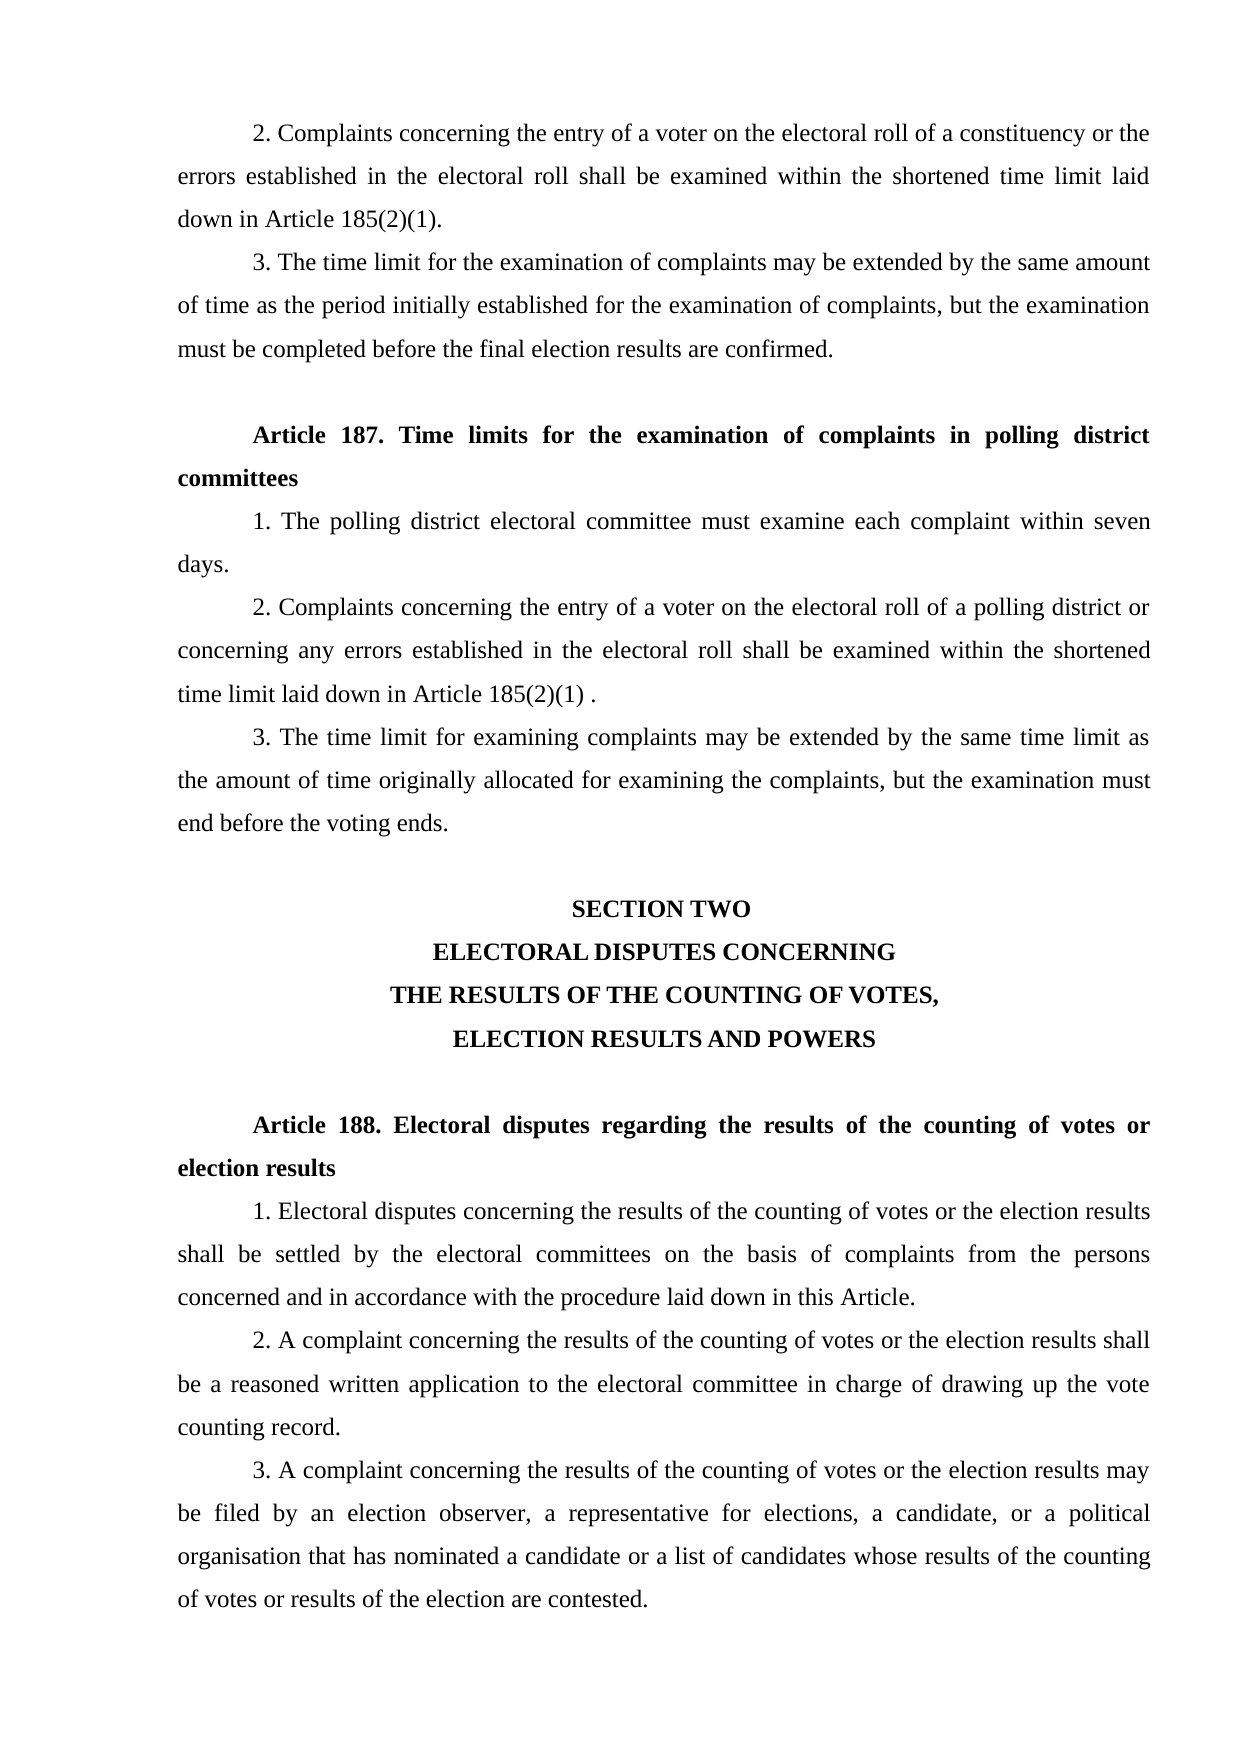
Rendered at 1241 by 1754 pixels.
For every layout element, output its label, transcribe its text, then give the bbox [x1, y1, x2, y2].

text Article 188. Electoral disputes regarding the results of the counting of votes or election results [177, 1110, 1152, 1182]
text 2. A complaint concerning the results of the counting of votes or the election results shall be a reasoned written application to the electoral committee in charge of drawing up the vote counting record. [177, 1326, 1152, 1441]
text 2. Complaints concerning the entry of a voter on the electoral roll of a constituency or the errors established in the electoral roll shall be examined within the shortened time limit laid down in Article 185(2)(1). [177, 118, 1152, 233]
text 1. Electoral disputes concerning the results of the counting of votes or the election results shall be settled by the electoral committees on the basis of complaints from the persons concerned and in accordance with the procedure laid down in this Article. [177, 1196, 1152, 1311]
text ELECTION RESULTS AND POWERS [177, 1024, 1152, 1052]
text ELECTORAL DISPUTES CONCERNING [177, 937, 1152, 966]
text THE RESULTS OF THE COUNTING OF VOTES, [177, 981, 1152, 1009]
text 3. A complaint concerning the results of the counting of votes or the election results may be filed by an election observer, a representative for elections, a candidate, or a political organisation that has nominated a candidate or a list of candidates whose results of the counting of votes or results of the election are contested. [177, 1455, 1152, 1613]
text 2. Complaints concerning the entry of a voter on the electoral roll of a polling district or concerning any errors established in the electoral roll shall be examined within the shortened time limit laid down in Article 185(2)(1) . [177, 592, 1152, 707]
text SECTION TWO [177, 894, 1152, 923]
text 3. The time limit for examining complaints may be extended by the same time limit as the amount of time originally allocated for examining the complaints, but the examination must end before the voting ends. [177, 722, 1152, 837]
text 1. The polling district electoral committee must examine each complaint within seven days. [177, 506, 1152, 578]
text Article 187. Time limits for the examination of complaints in polling district committees [177, 420, 1152, 492]
text 3. The time limit for the examination of complaints may be extended by the same amount of time as the period initially established for the examination of complaints, but the examination must be completed before the final election results are confirmed. [177, 247, 1152, 362]
